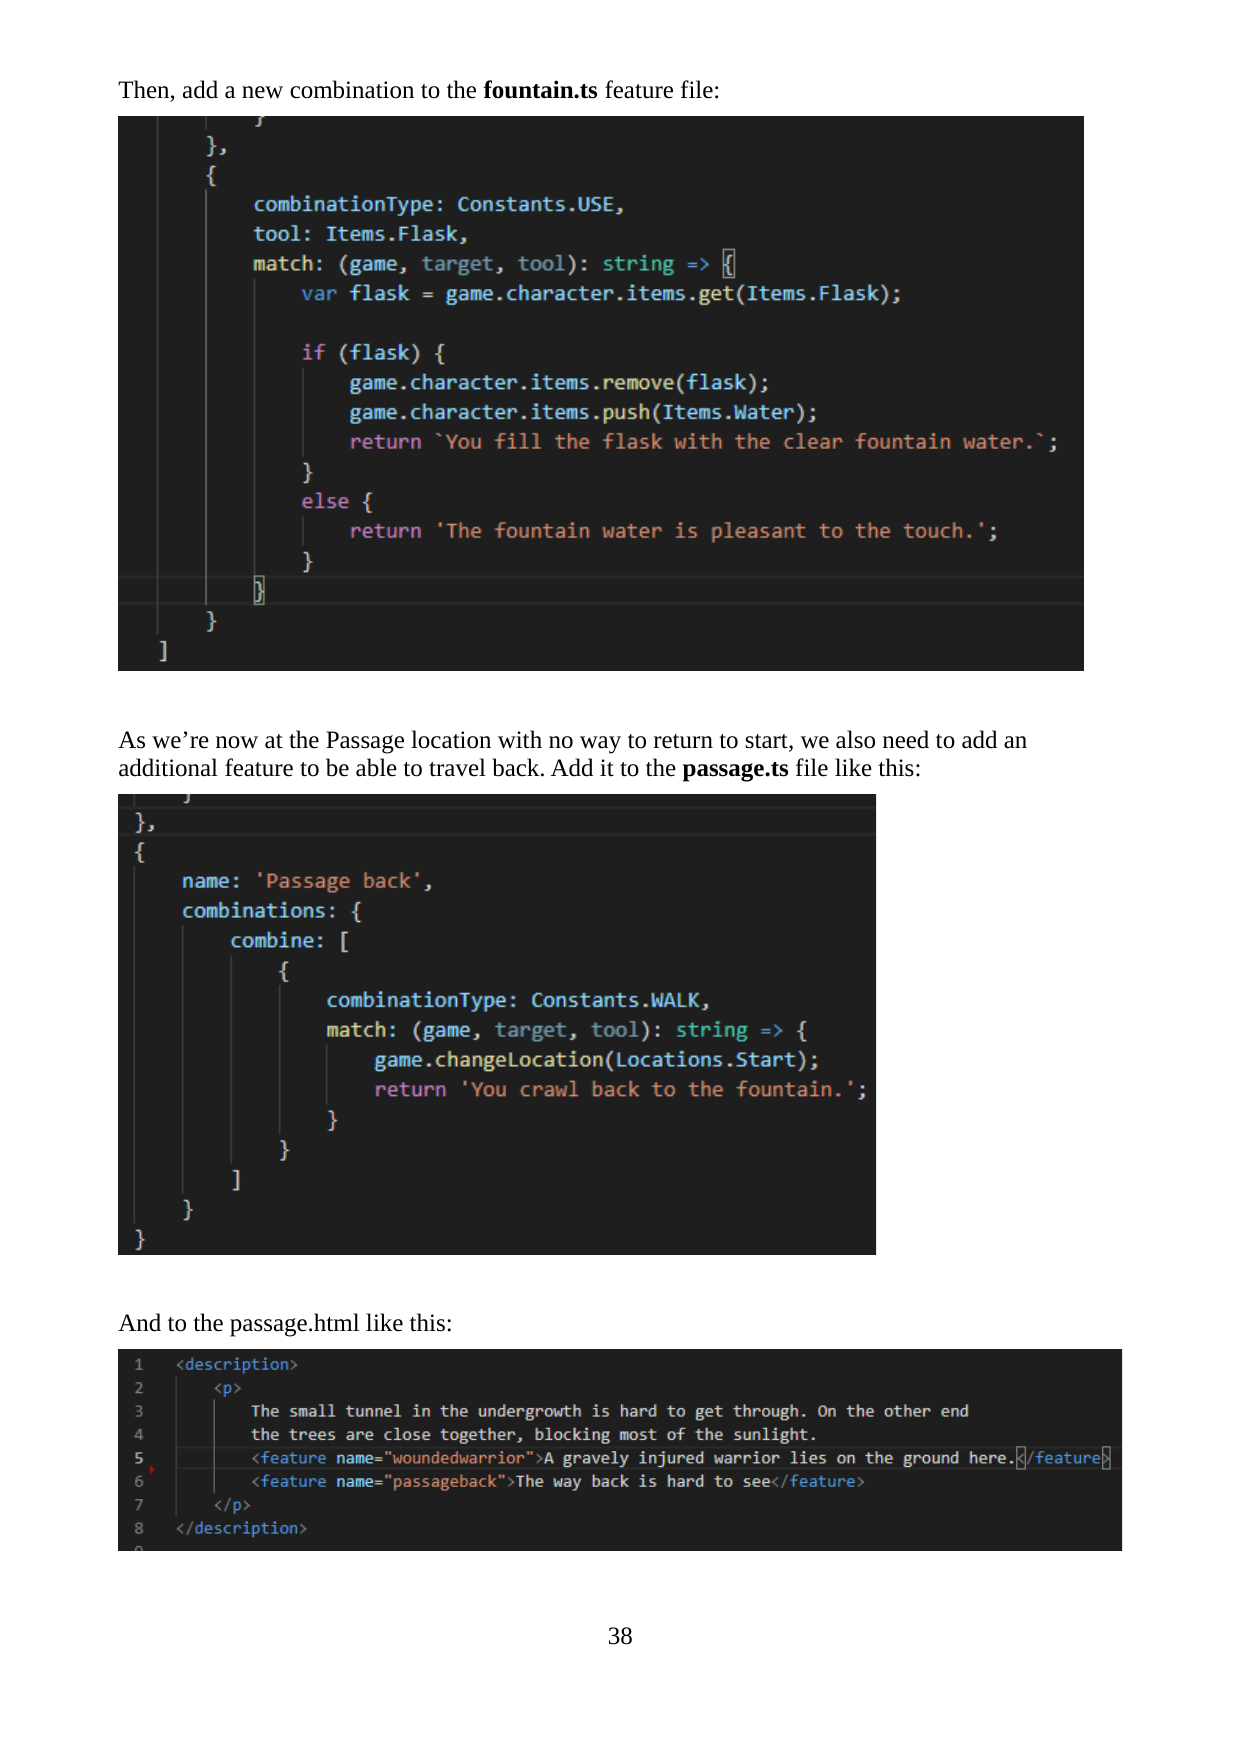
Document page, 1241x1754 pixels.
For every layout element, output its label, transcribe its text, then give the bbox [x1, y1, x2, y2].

text And to the passage.html like this: [118, 1308, 1122, 1337]
text Then, add a new combination to the fountain.ts feature file: [118, 75, 1122, 104]
text As we’re now at the Passage location with no way to return to start, we also need to add an additional feature to be able to travel back. Add it to the passage.ts file like this: [118, 725, 1122, 782]
